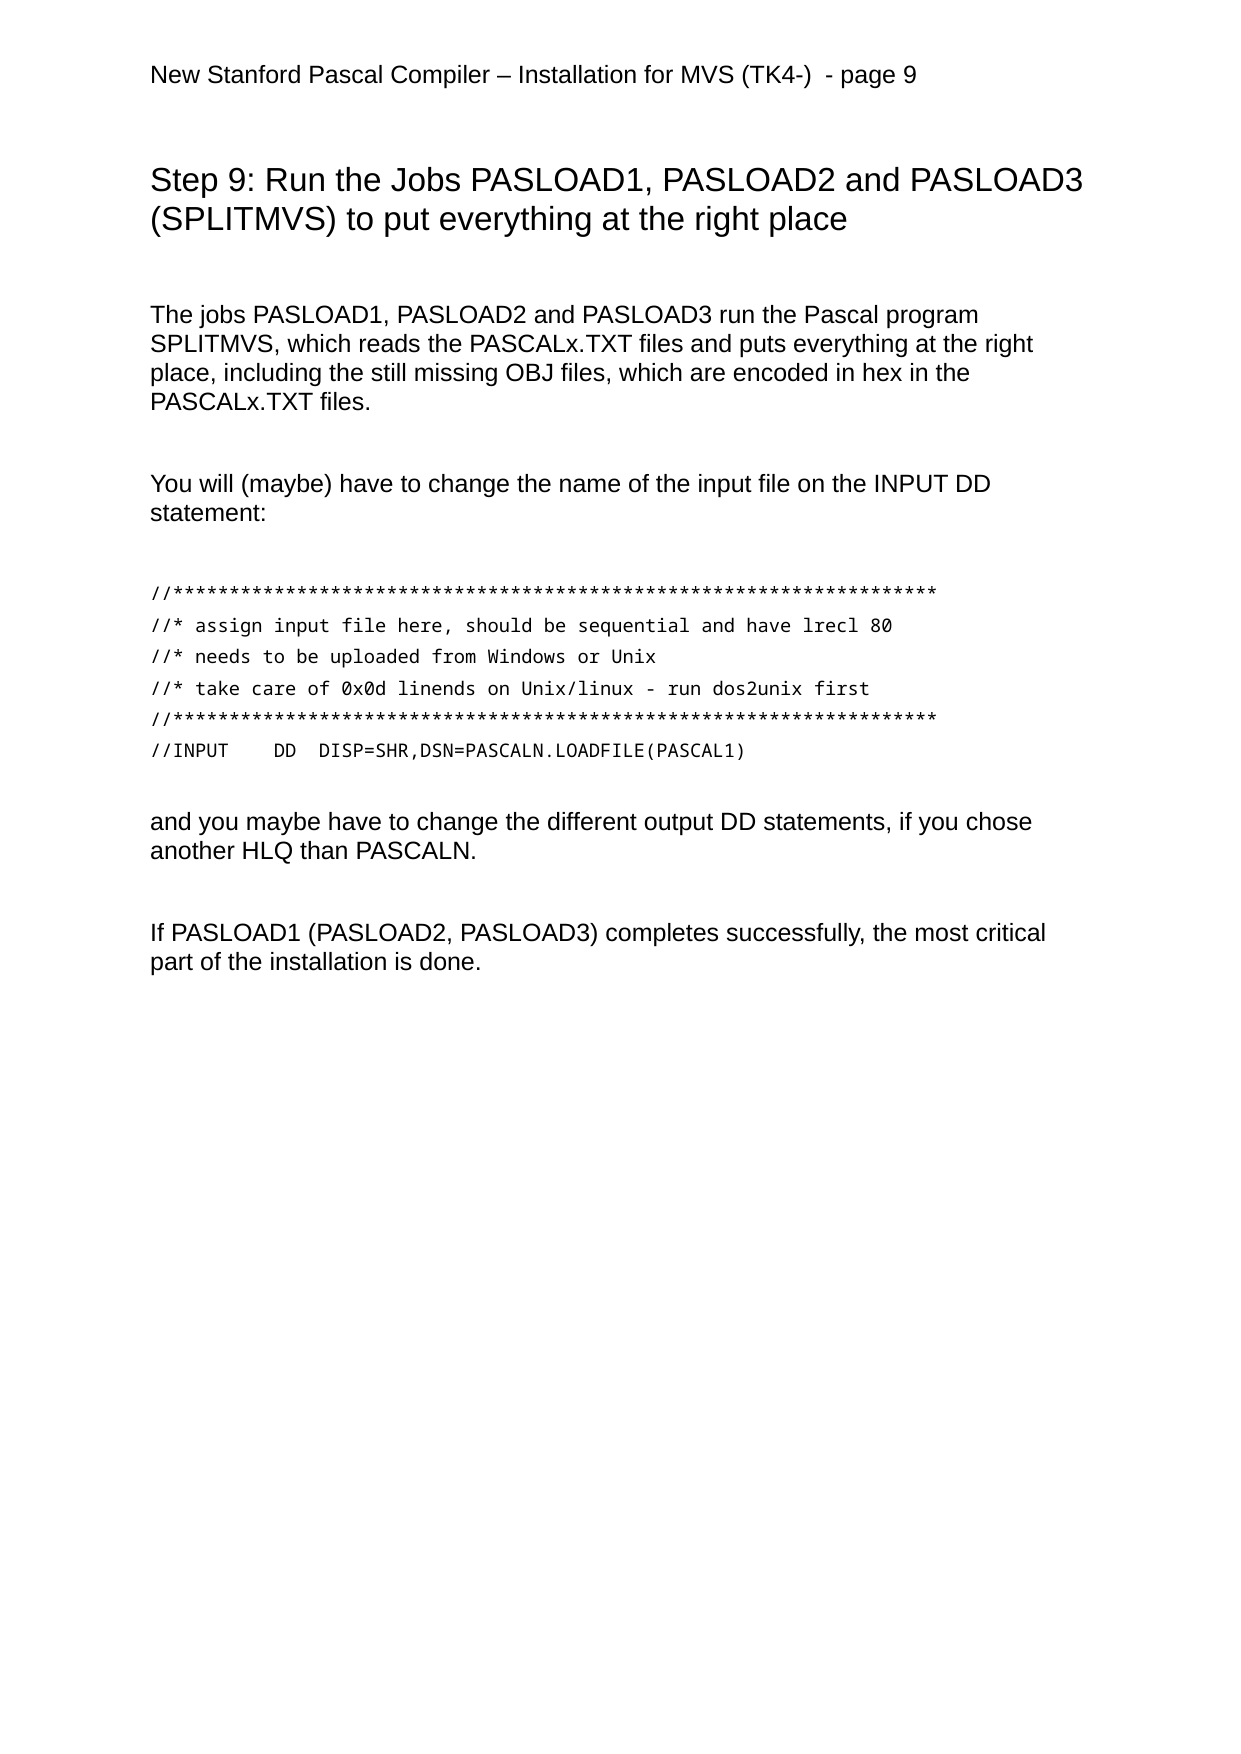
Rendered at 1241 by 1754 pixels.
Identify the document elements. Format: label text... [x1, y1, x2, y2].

text //******************************************************************** [150, 706, 1090, 732]
text //* assign input file here, should be sequential and have lrecl 80 [150, 612, 1090, 637]
text Step 9: Run the Jobs PASLOAD1, PASLOAD2 and PASLOAD3 (SPLITMVS) to put everything at the right place [150, 160, 1090, 237]
text //INPUT DD DISP=SHR,DSN=PASCALN.LOADFILE(PASCAL1) [150, 738, 1090, 763]
text You will (maybe) have to change the name of the input file on the INPUT DD statement: [150, 469, 1090, 527]
text and you maybe have to change the different output DD statements, if you chose another HLQ than PASCALN. [150, 807, 1090, 865]
text If PASLOAD1 (PASLOAD2, PASLOAD3) completes successfully, the most critical part of the installation is done. [150, 918, 1090, 976]
text //* needs to be uploaded from Windows or Unix [150, 643, 1090, 669]
text //******************************************************************** [150, 580, 1090, 606]
text //* take care of 0x0d linends on Unix/linux - run dos2unix first [150, 675, 1090, 700]
text The jobs PASLOAD1, PASLOAD2 and PASLOAD3 run the Pascal program SPLITMVS, which reads the PASCALx.TXT files and puts everything at the right place, including the still missing OBJ files, which are encoded in hex in the PASCALx.TXT files. [150, 300, 1090, 415]
